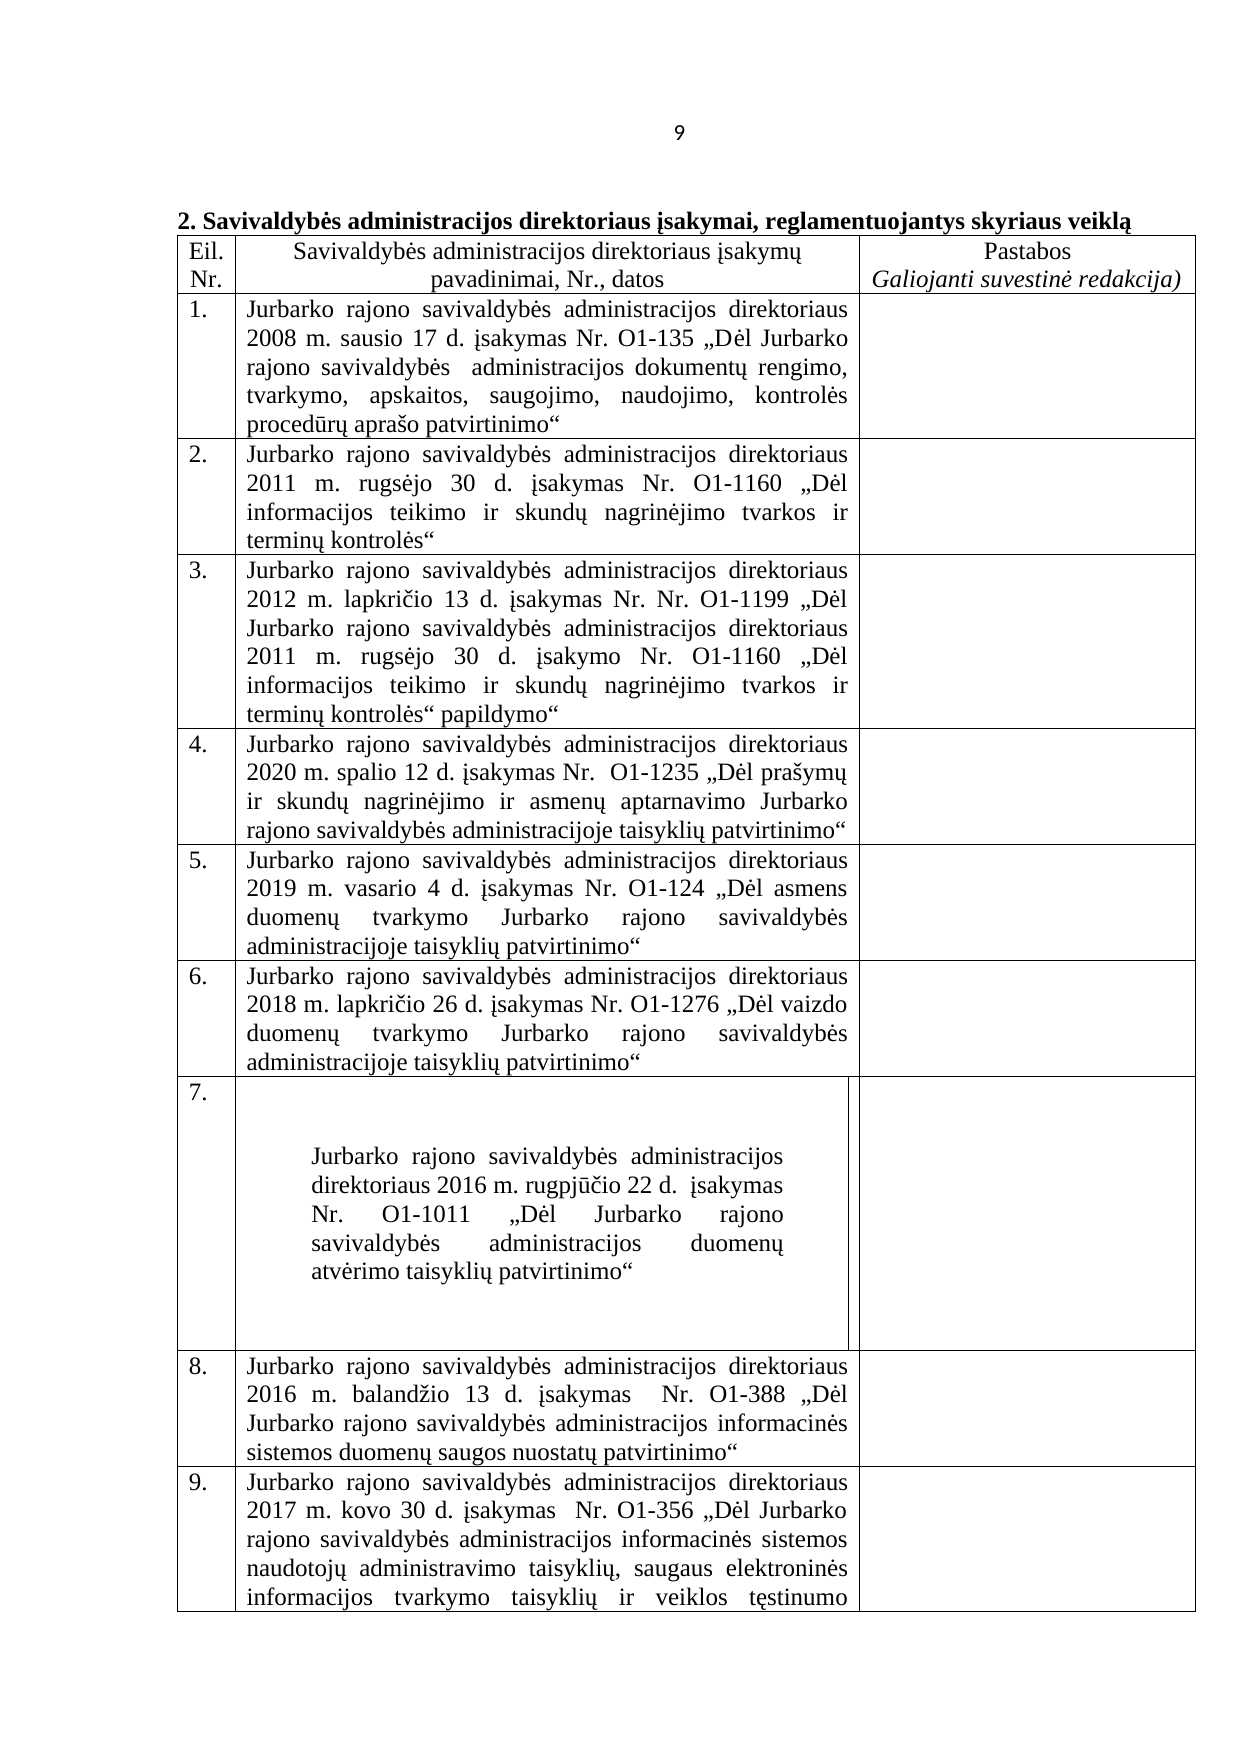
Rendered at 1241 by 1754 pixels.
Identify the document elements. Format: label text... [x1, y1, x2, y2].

table_cell 9. [178, 1467, 235, 1611]
table_cell 3. [178, 555, 235, 728]
table_cell [860, 729, 1195, 844]
table_cell [860, 294, 1195, 438]
table_cell Jurbarko rajono savivaldybės administracijos direktoriaus 2019 m. vasario 4 d. įsakymas Nr. O1-124 „Dėl asmens duomenų tvarkymo Jurbarko rajono savivaldybės administracijoje taisyklių patvirtinimo“ [236, 845, 859, 960]
table_cell 6. [178, 961, 235, 1076]
table_header Savivaldybės administracijos direktoriaus įsakymų pavadinimai, Nr., datos [236, 236, 859, 293]
table_cell 7. [178, 1077, 235, 1350]
table_cell [860, 555, 1195, 728]
table_cell 2. [178, 439, 235, 554]
table_cell [860, 439, 1195, 554]
table_cell Jurbarko rajono savivaldybės administracijos direktoriaus 2016 m. rugpjūčio 22 d. įsakymas Nr. O1-1011 „Dėl Jurbarko rajono savivaldybės administracijos duomenų atvėrimo taisyklių patvirtinimo“ [236, 1077, 848, 1350]
table_cell 4. [178, 729, 235, 844]
table_cell [860, 1077, 1195, 1350]
table_cell [860, 845, 1195, 960]
table_cell Jurbarko rajono savivaldybės administracijos direktoriaus 2008 m. sausio 17 d. įsakymas Nr. O1-135 „Dėl Jurbarko rajono savivaldybės administracijos dokumentų rengimo, tvarkymo, apskaitos, saugojimo, naudojimo, kontrolės procedūrų aprašo patvirtinimo“ [236, 294, 859, 438]
table_cell 8. [178, 1351, 235, 1466]
table_cell Jurbarko rajono savivaldybės administracijos direktoriaus 2012 m. lapkričio 13 d. įsakymas Nr. Nr. O1-1199 „Dėl Jurbarko rajono savivaldybės administracijos direktoriaus 2011 m. rugsėjo 30 d. įsakymo Nr. O1-1160 „Dėl informacijos teikimo ir skundų nagrinėjimo tvarkos ir terminų kontrolės“ papildymo“ [236, 555, 859, 728]
table_cell [860, 1351, 1195, 1466]
table_header Eil. Nr. [178, 236, 235, 293]
table_cell Jurbarko rajono savivaldybės administracijos direktoriaus 2017 m. kovo 30 d. įsakymas Nr. O1-356 „Dėl Jurbarko rajono savivaldybės administracijos informacinės sistemos naudotojų administravimo taisyklių, saugaus elektroninės informacijos tvarkymo taisyklių ir veiklos tęstinumo [236, 1467, 859, 1611]
table_cell 1. [178, 294, 235, 438]
table_cell [860, 961, 1195, 1076]
text 2. Savivaldybės administracijos direktoriaus įsakymai, reglamentuojantys skyriaus veiklą [177, 206, 1181, 235]
table_cell Jurbarko rajono savivaldybės administracijos direktoriaus 2016 m. balandžio 13 d. įsakymas Nr. O1-388 „Dėl Jurbarko rajono savivaldybės administracijos informacinės sistemos duomenų saugos nuostatų patvirtinimo“ [236, 1351, 859, 1466]
table_cell [860, 1467, 1195, 1611]
table_cell 5. [178, 845, 235, 960]
table_cell Jurbarko rajono savivaldybės administracijos direktoriaus 2020 m. spalio 12 d. įsakymas Nr. O1-1235 „Dėl prašymų ir skundų nagrinėjimo ir asmenų aptarnavimo Jurbarko rajono savivaldybės administracijoje taisyklių patvirtinimo“ [236, 729, 859, 844]
table_cell Jurbarko rajono savivaldybės administracijos direktoriaus 2011 m. rugsėjo 30 d. įsakymas Nr. O1-1160 „Dėl informacijos teikimo ir skundų nagrinėjimo tvarkos ir terminų kontrolės“ [236, 439, 859, 554]
table_header Pastabos Galiojanti suvestinė redakcija) [860, 236, 1195, 293]
table_cell Jurbarko rajono savivaldybės administracijos direktoriaus 2018 m. lapkričio 26 d. įsakymas Nr. O1-1276 „Dėl vaizdo duomenų tvarkymo Jurbarko rajono savivaldybės administracijoje taisyklių patvirtinimo“ [236, 961, 859, 1076]
